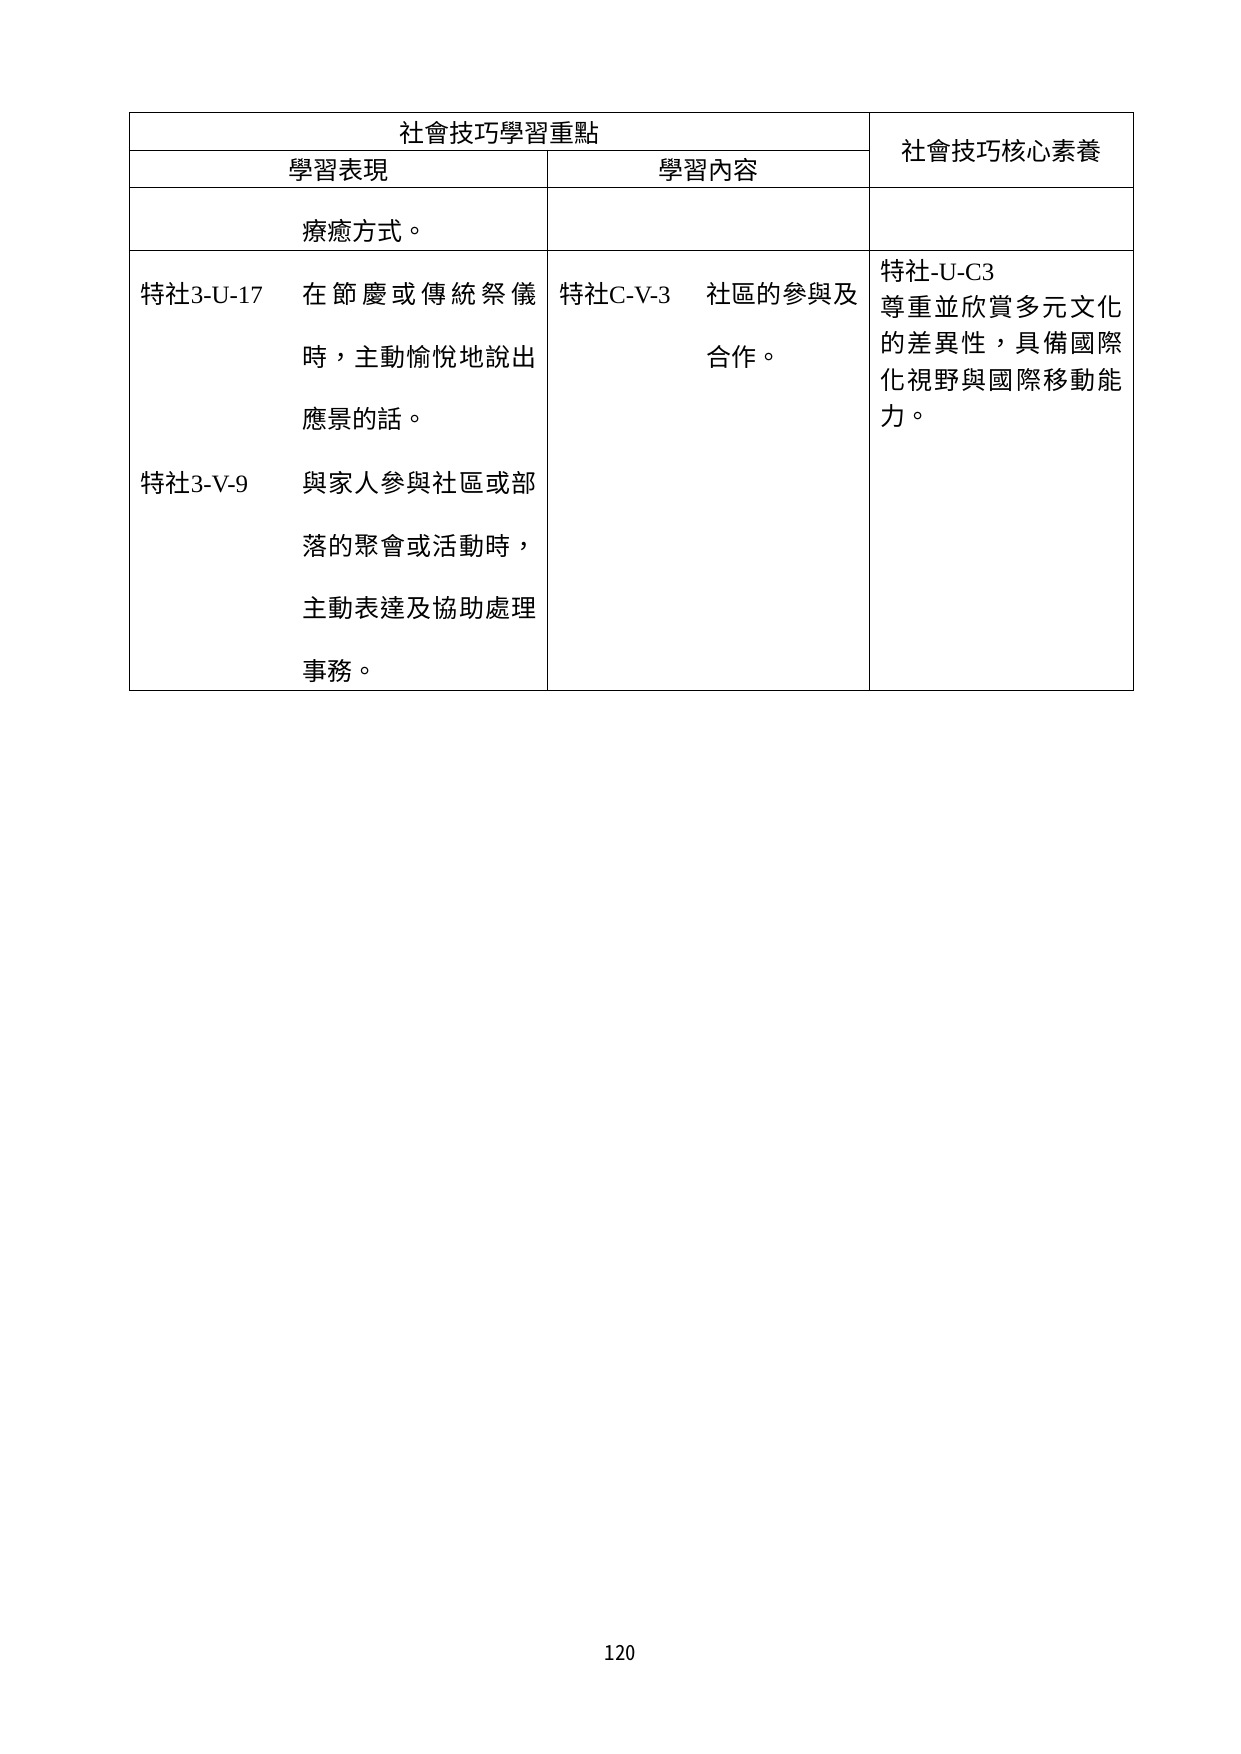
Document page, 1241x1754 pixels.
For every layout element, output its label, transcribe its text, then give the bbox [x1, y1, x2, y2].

table_cell 與家人參與社區或部落的聚會或活動時，主動表達及協助處理事務。 [291, 439, 547, 690]
table_cell 學習內容 [548, 151, 869, 187]
table_cell [870, 188, 1133, 250]
table_cell 學習表現 [130, 151, 547, 187]
table_cell 特社3-V-9 [130, 439, 291, 690]
table_cell 特社-U-C3 尊重並欣賞多元文化的差異性，具備國際化視野與國際移動能力。 [870, 251, 1133, 690]
table_cell 療癒方式。 [291, 188, 547, 250]
table_cell 社區的參與及合作。 [695, 251, 869, 690]
table_header 社會技巧核心素養 [870, 113, 1133, 187]
table_cell 特社3-U-17 [130, 251, 291, 439]
table_cell [548, 188, 694, 250]
table_header 社會技巧學習重點 [130, 113, 869, 149]
table_cell 在節慶或傳統祭儀時，主動愉悅地說出應景的話。 [291, 251, 547, 439]
table_cell [130, 188, 291, 250]
table_cell [695, 188, 869, 250]
table_cell 特社C-V-3 [548, 251, 694, 690]
